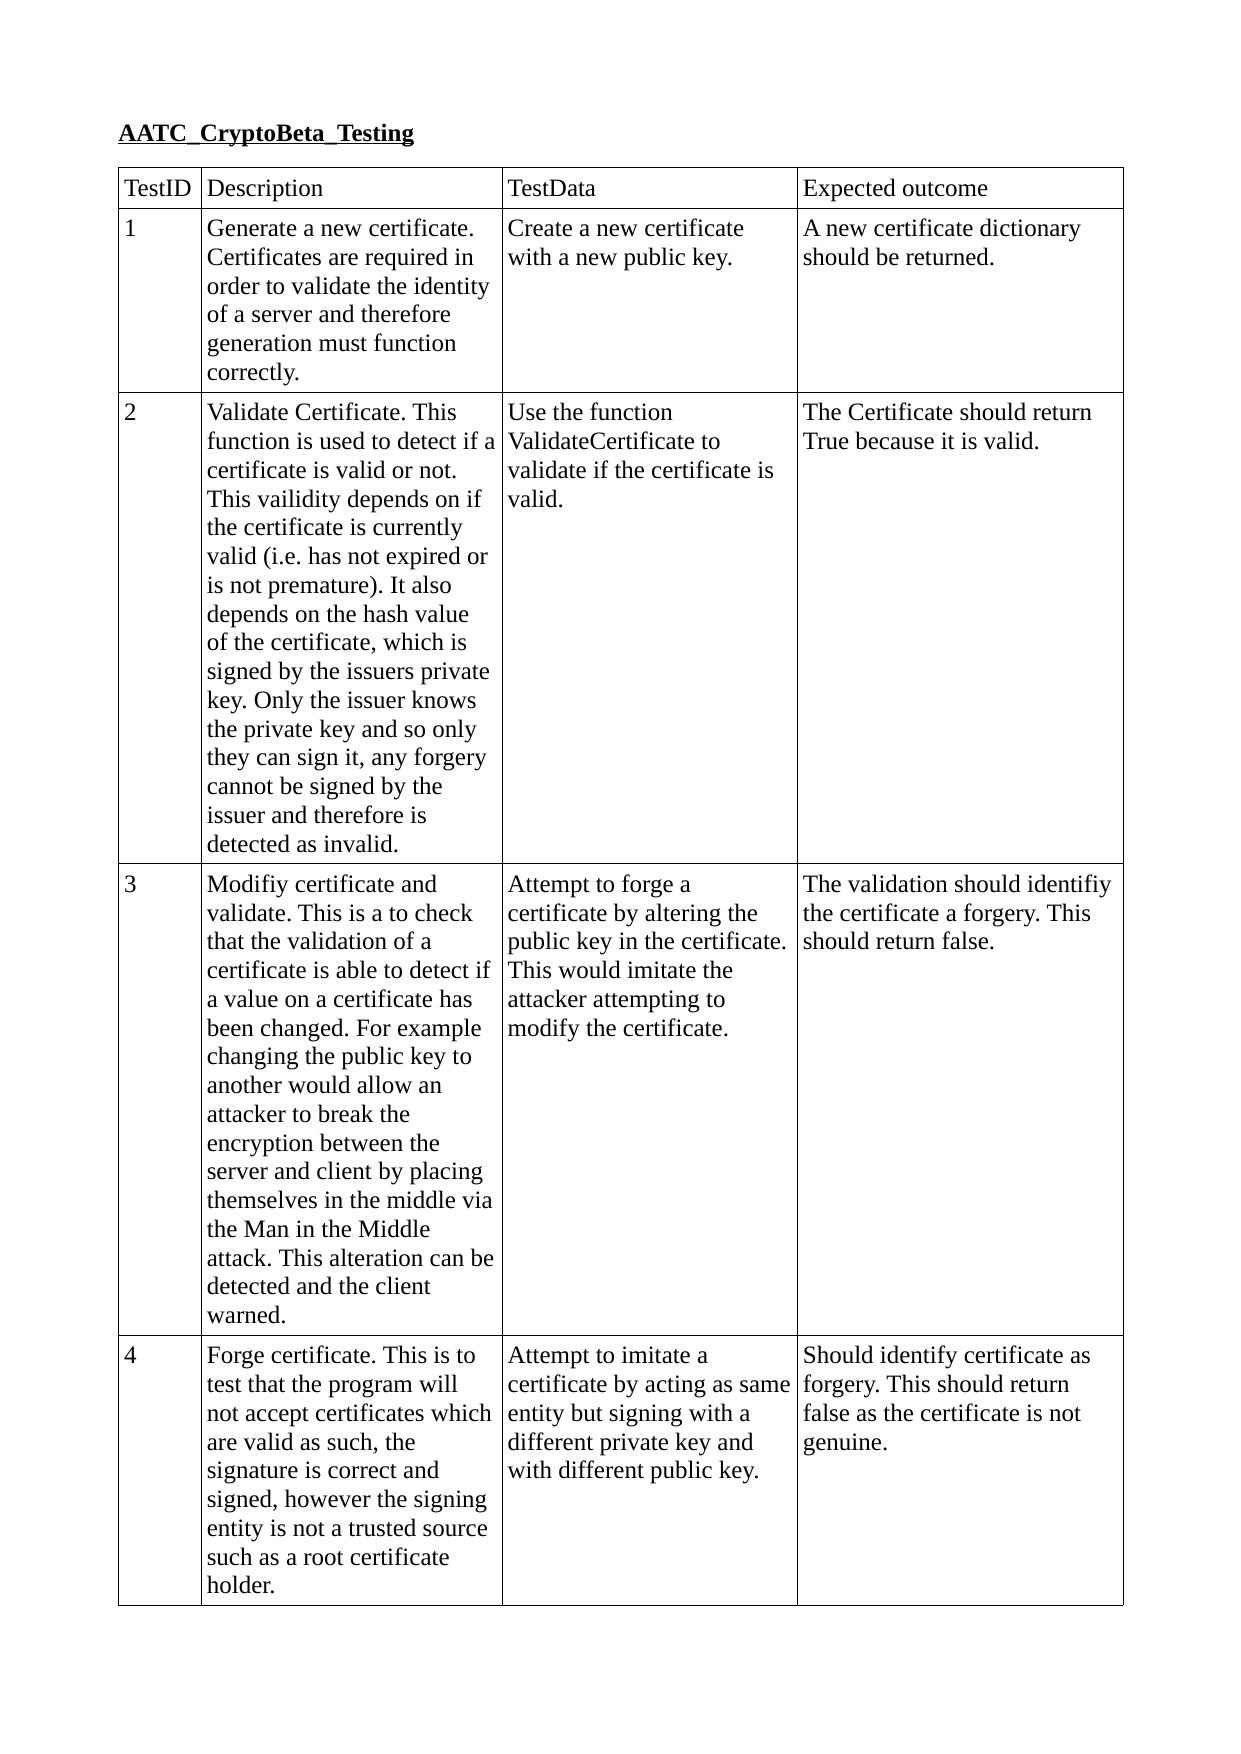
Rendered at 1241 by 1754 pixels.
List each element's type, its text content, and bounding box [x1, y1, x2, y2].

table_header TestData [503, 168, 797, 207]
table_cell The validation should identifiy the certificate a forgery. This should return false. [798, 864, 1123, 1335]
table_cell A new certificate dictionary should be returned. [798, 209, 1123, 392]
table_cell Attempt to forge a certificate by altering the public key in the certificate. This would imitate the attacker attempting to modify the certificate. [503, 864, 797, 1335]
table_cell Should identify certificate as forgery. This should return false as the certificate is not genuine. [798, 1336, 1123, 1605]
table_cell Use the function ValidateCertificate to validate if the certificate is valid. [503, 393, 797, 863]
table_header TestID [119, 168, 201, 207]
table_cell 2 [119, 393, 201, 863]
text AATC_CryptoBeta_Testing [118, 118, 1122, 147]
table_cell Attempt to imitate a certificate by acting as same entity but signing with a different private key and with different public key. [503, 1336, 797, 1605]
table_cell Generate a new certificate. Certificates are required in order to validate the identity of a server and therefore generation must function correctly. [202, 209, 502, 392]
table_cell Forge certificate. This is to test that the program will not accept certificates which are valid as such, the signature is correct and signed, however the signing entity is not a trusted source such as a root certificate holder. [202, 1336, 502, 1605]
table_header Description [202, 168, 502, 207]
table_header Expected outcome [798, 168, 1123, 207]
table_cell Modifiy certificate and validate. This is a to check that the validation of a certificate is able to detect if a value on a certificate has been changed. For example changing the public key to another would allow an attacker to break the encryption between the server and client by placing themselves in the middle via the Man in the Middle attack. This alteration can be detected and the client warned. [202, 864, 502, 1335]
table_cell 4 [119, 1336, 201, 1605]
table_cell Validate Certificate. This function is used to detect if a certificate is valid or not. This vailidity depends on if the certificate is currently valid (i.e. has not expired or is not premature). It also depends on the hash value of the certificate, which is signed by the issuers private key. Only the issuer knows the private key and so only they can sign it, any forgery cannot be signed by the issuer and therefore is detected as invalid. [202, 393, 502, 863]
table_cell The Certificate should return True because it is valid. [798, 393, 1123, 863]
table_cell 1 [119, 209, 201, 392]
table_cell Create a new certificate with a new public key. [503, 209, 797, 392]
table_cell 3 [119, 864, 201, 1335]
